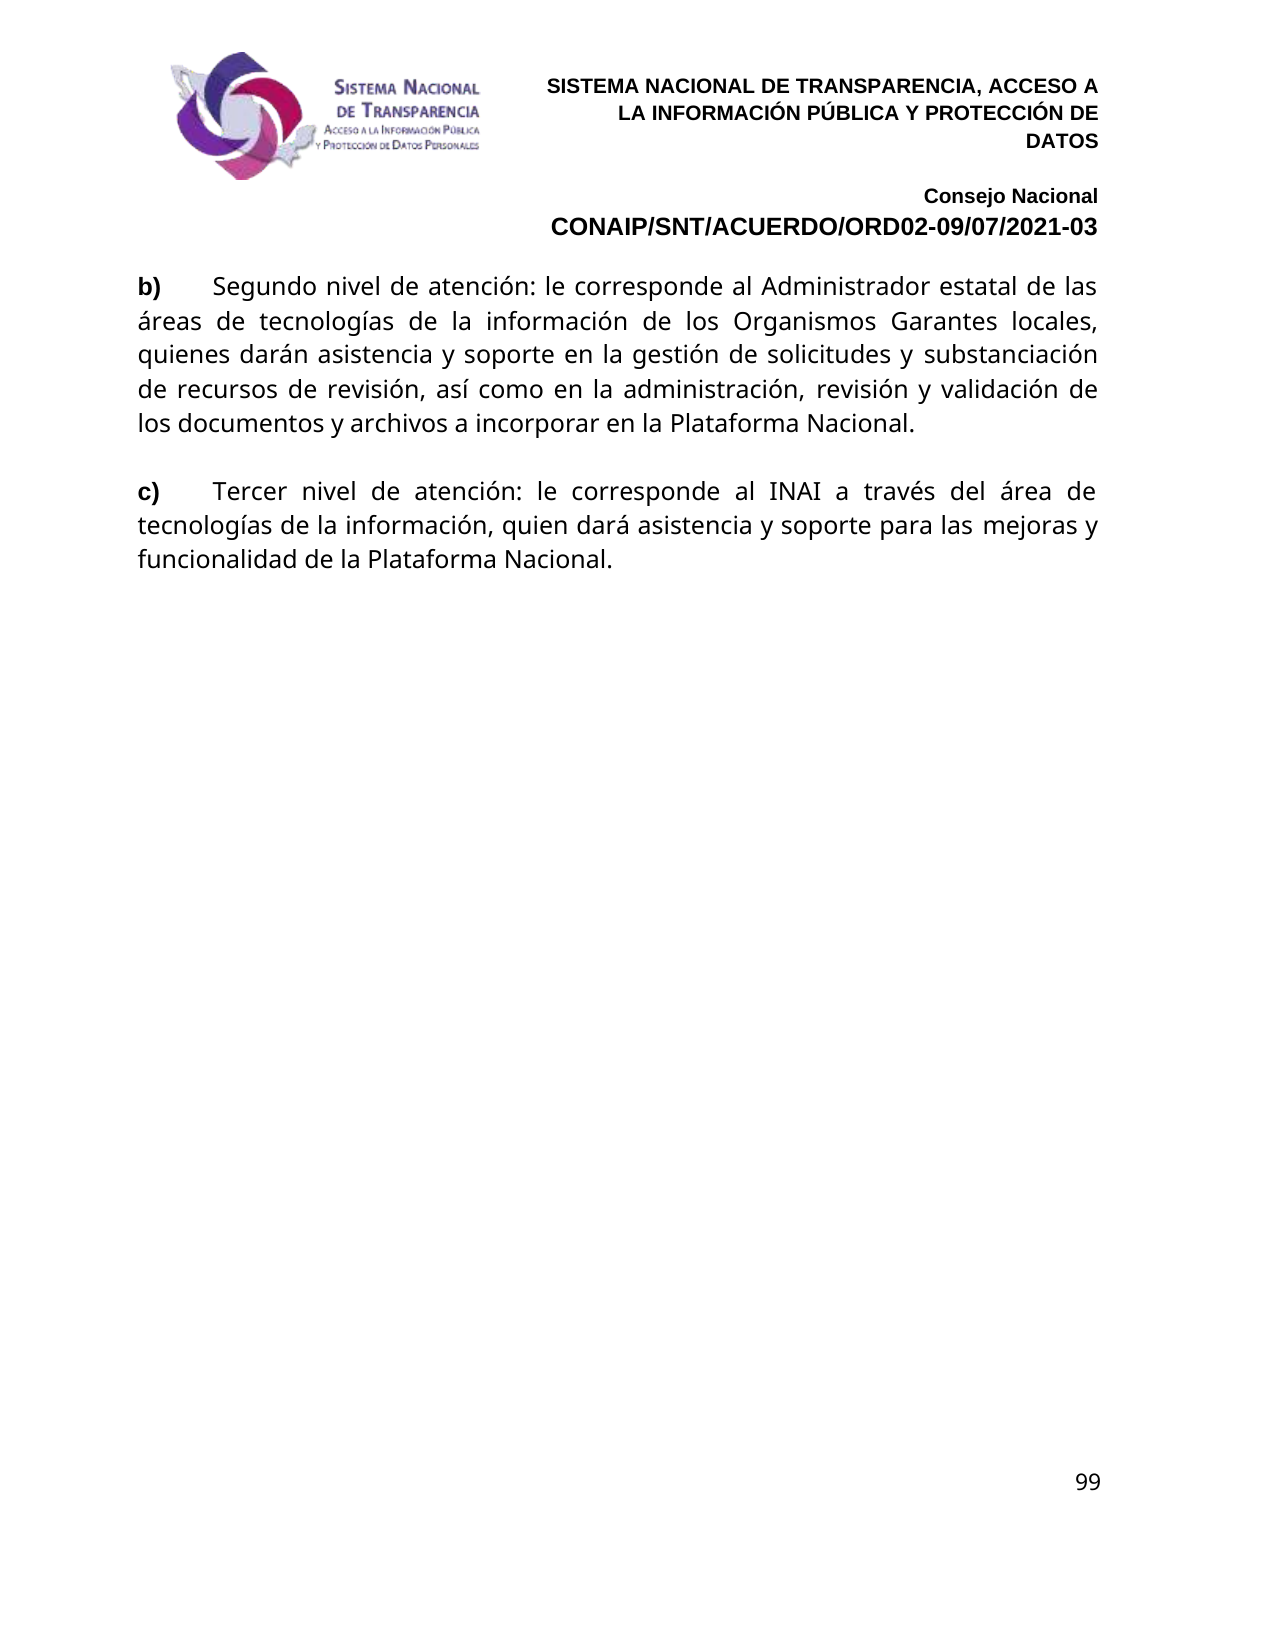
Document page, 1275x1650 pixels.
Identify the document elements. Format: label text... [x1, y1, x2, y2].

list Segundo nivel de atención: le corresponde al Administrador estatal de las áreas de tecnologías de la información de los Organismos Garantes locales, quienes darán asistencia y soporte en la gestión de solicitudes y substanciación de recursos de revisión, así como en la administración, revisión y validación de los documentos y archivos a incorporar en la Plataforma Nacional. [137, 269, 1098, 439]
list Tercer nivel de atención: le corresponde al INAI a través del área de tecnologías de la información, quien dará asistencia y soporte para las mejoras y funcionalidad de la Plataforma Nacional. [137, 473, 1098, 576]
